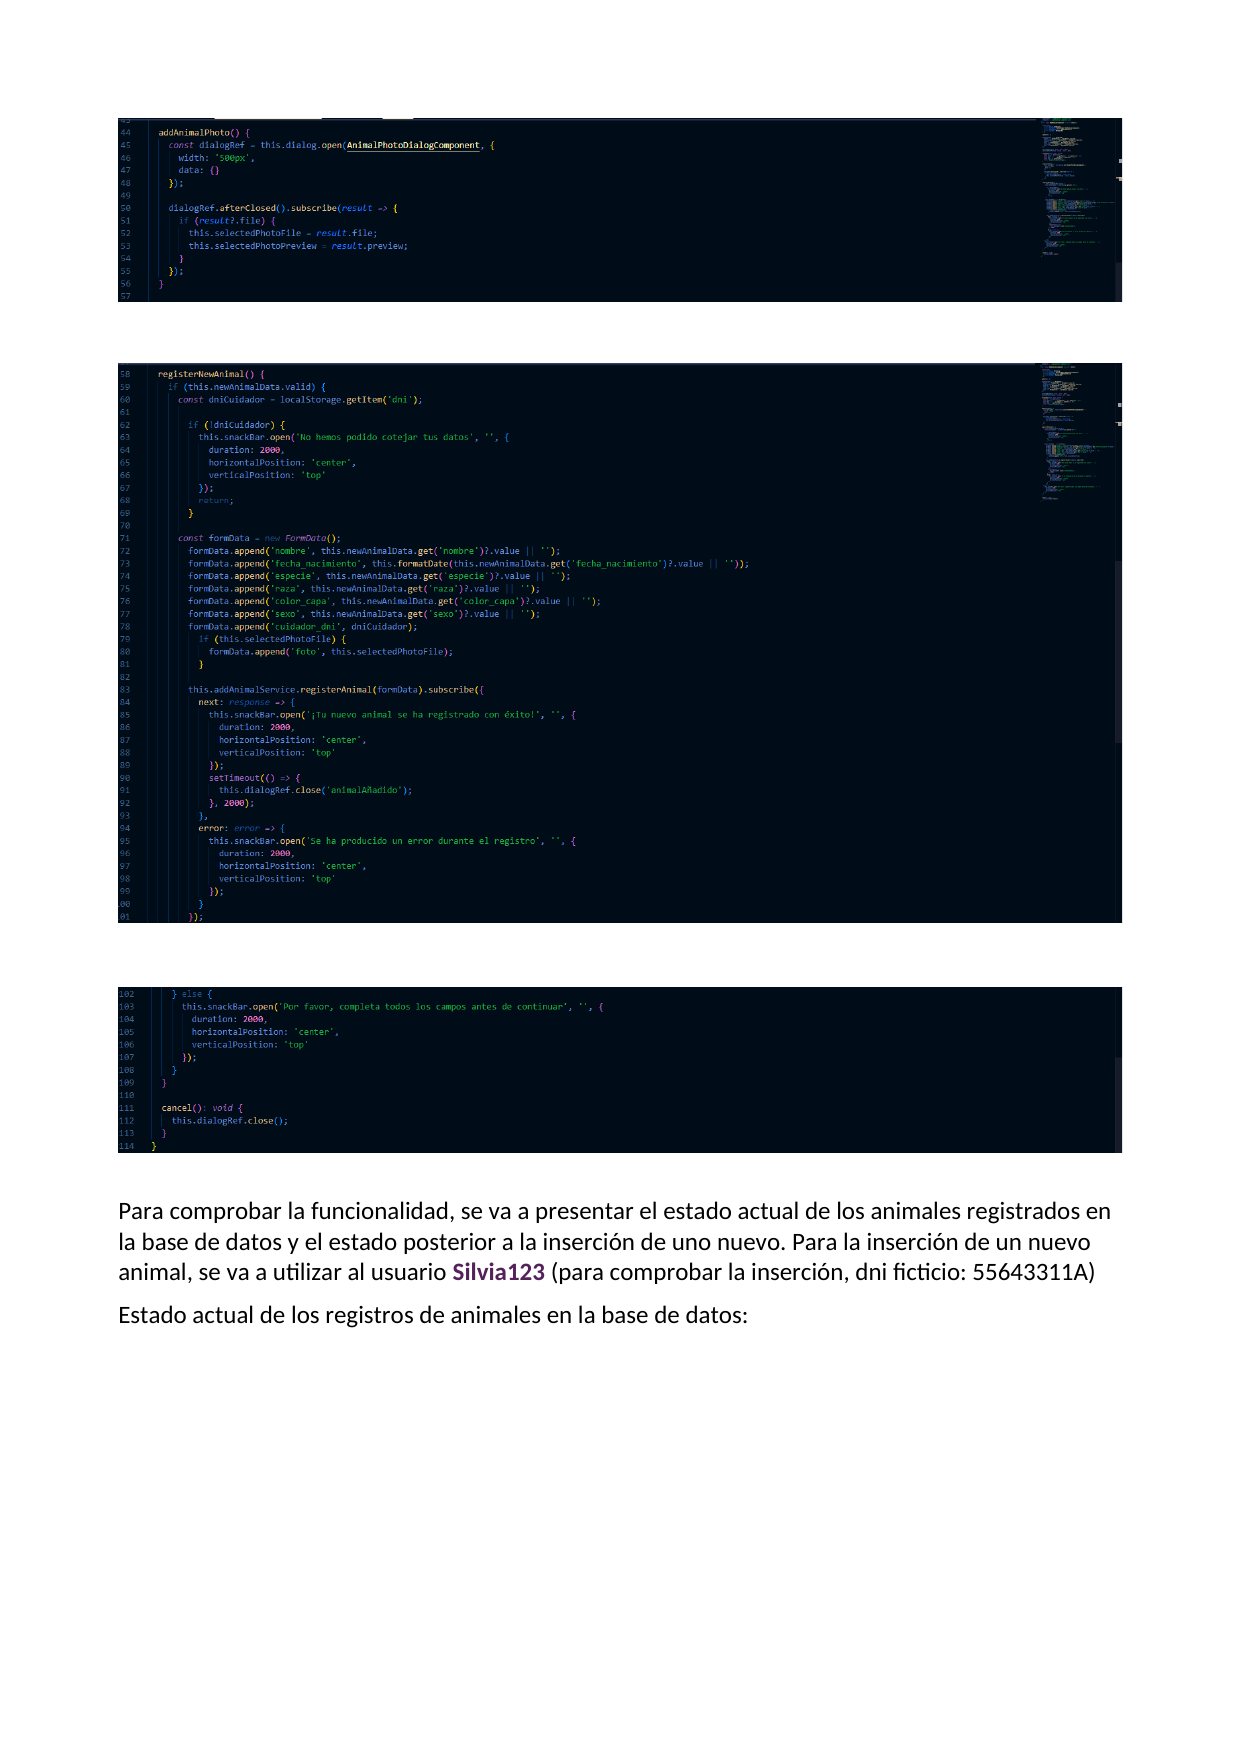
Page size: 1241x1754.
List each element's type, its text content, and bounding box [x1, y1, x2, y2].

picture [118, 363, 1123, 923]
text Estado actual de los registros de animales en la base de datos: [118, 1299, 1122, 1361]
picture [118, 118, 1123, 302]
text Para comprobar la funcionalidad, se va a presentar el estado actual de los animales registrados en la base de datos y el estado posterior a la inserción de uno nuevo. Para la inserción de un nuevo animal, se va a utilizar al usuario Silvia123 (para comprobar la inserción, dni ficticio: 55643311A) [118, 1196, 1122, 1287]
picture [118, 987, 1123, 1153]
